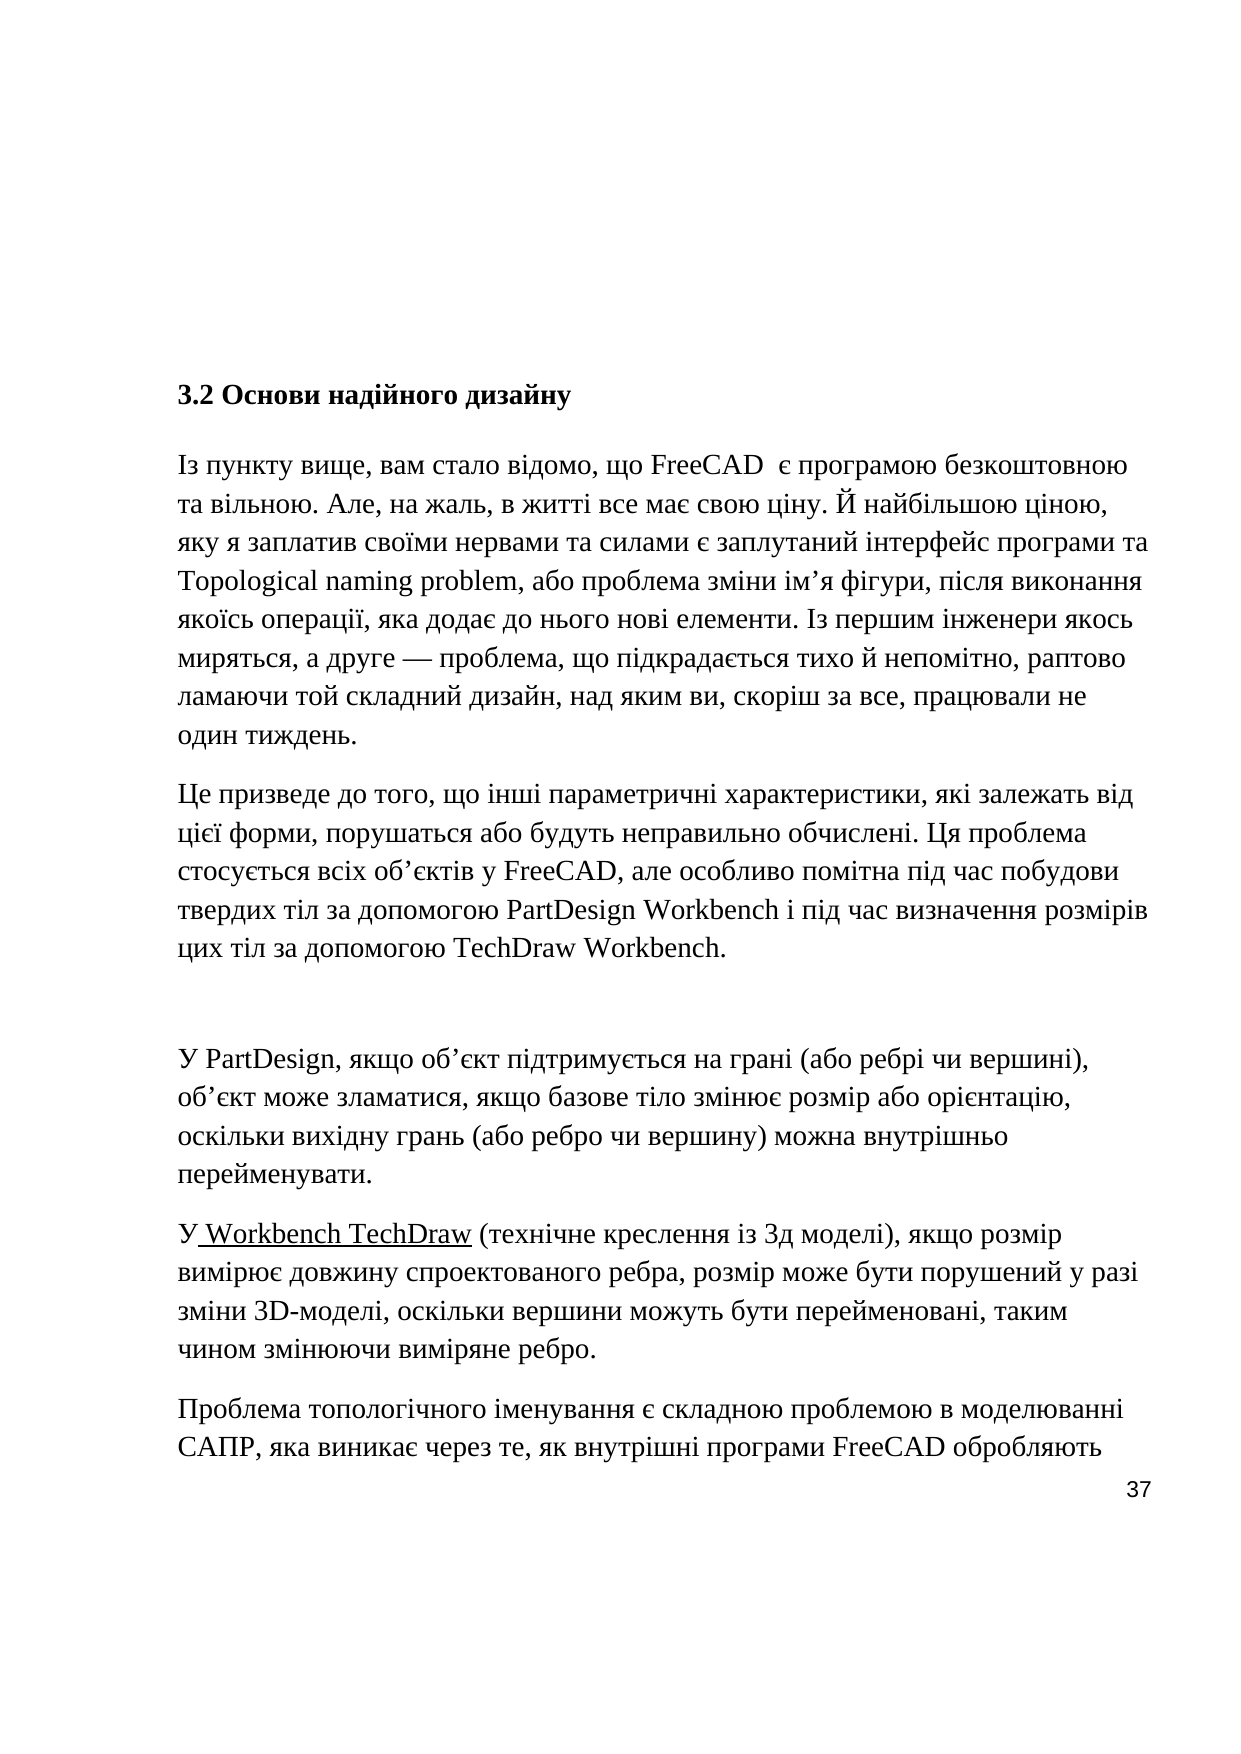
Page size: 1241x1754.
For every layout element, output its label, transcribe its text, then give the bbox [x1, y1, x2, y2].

text Із пункту вище, вам стало відомо, що FreeCAD є програмою безкоштовною та вільною. Але, на жаль, в житті все має свою ціну. Й найбільшою ціною, яку я заплатив своїми нервами та силами є заплутаний інтерфейс програми та Topological naming problem, або проблема зміни ім’я фігури, після виконання якоїсь операції, яка додає до нього нові елементи. Із першим інженери якось миряться, а друге — проблема, що підкрадається тихо й непомітно, раптово ламаючи той складний дизайн, над яким ви, скоріш за все, працювали не один тиждень. [177, 447, 1152, 751]
text Проблема топологічного іменування є складною проблемою в моделюванні САПР, яка виникає через те, як внутрішні програми FreeCAD обробляють [177, 1391, 1152, 1463]
text Це призведе до того, що інші параметричні характеристики, які залежать від цієї форми, порушаться або будуть неправильно обчислені. Ця проблема стосується всіх об’єктів у FreeCAD, але особливо помітна під час побудови твердих тіл за допомогою PartDesign Workbench і під час визначення розмірів цих тіл за допомогою TechDraw Workbench. [177, 776, 1152, 964]
text У PartDesign, якщо об’єкт підтримується на грані (або ребрі чи вершині), об’єкт може зламатися, якщо базове тіло змінює розмір або орієнтацію, оскільки вихідну грань (або ребро чи вершину) можна внутрішньо перейменувати. [177, 1041, 1152, 1190]
text 3.2 Основи надійного дизайну [177, 377, 1152, 411]
text У Workbench TechDraw (технічне креслення із 3д моделі), якщо розмір вимірює довжину спроектованого ребра, розмір може бути порушений у разі зміни 3D-моделі, оскільки вершини можуть бути перейменовані, таким чином змінюючи виміряне ребро. [177, 1216, 1152, 1365]
